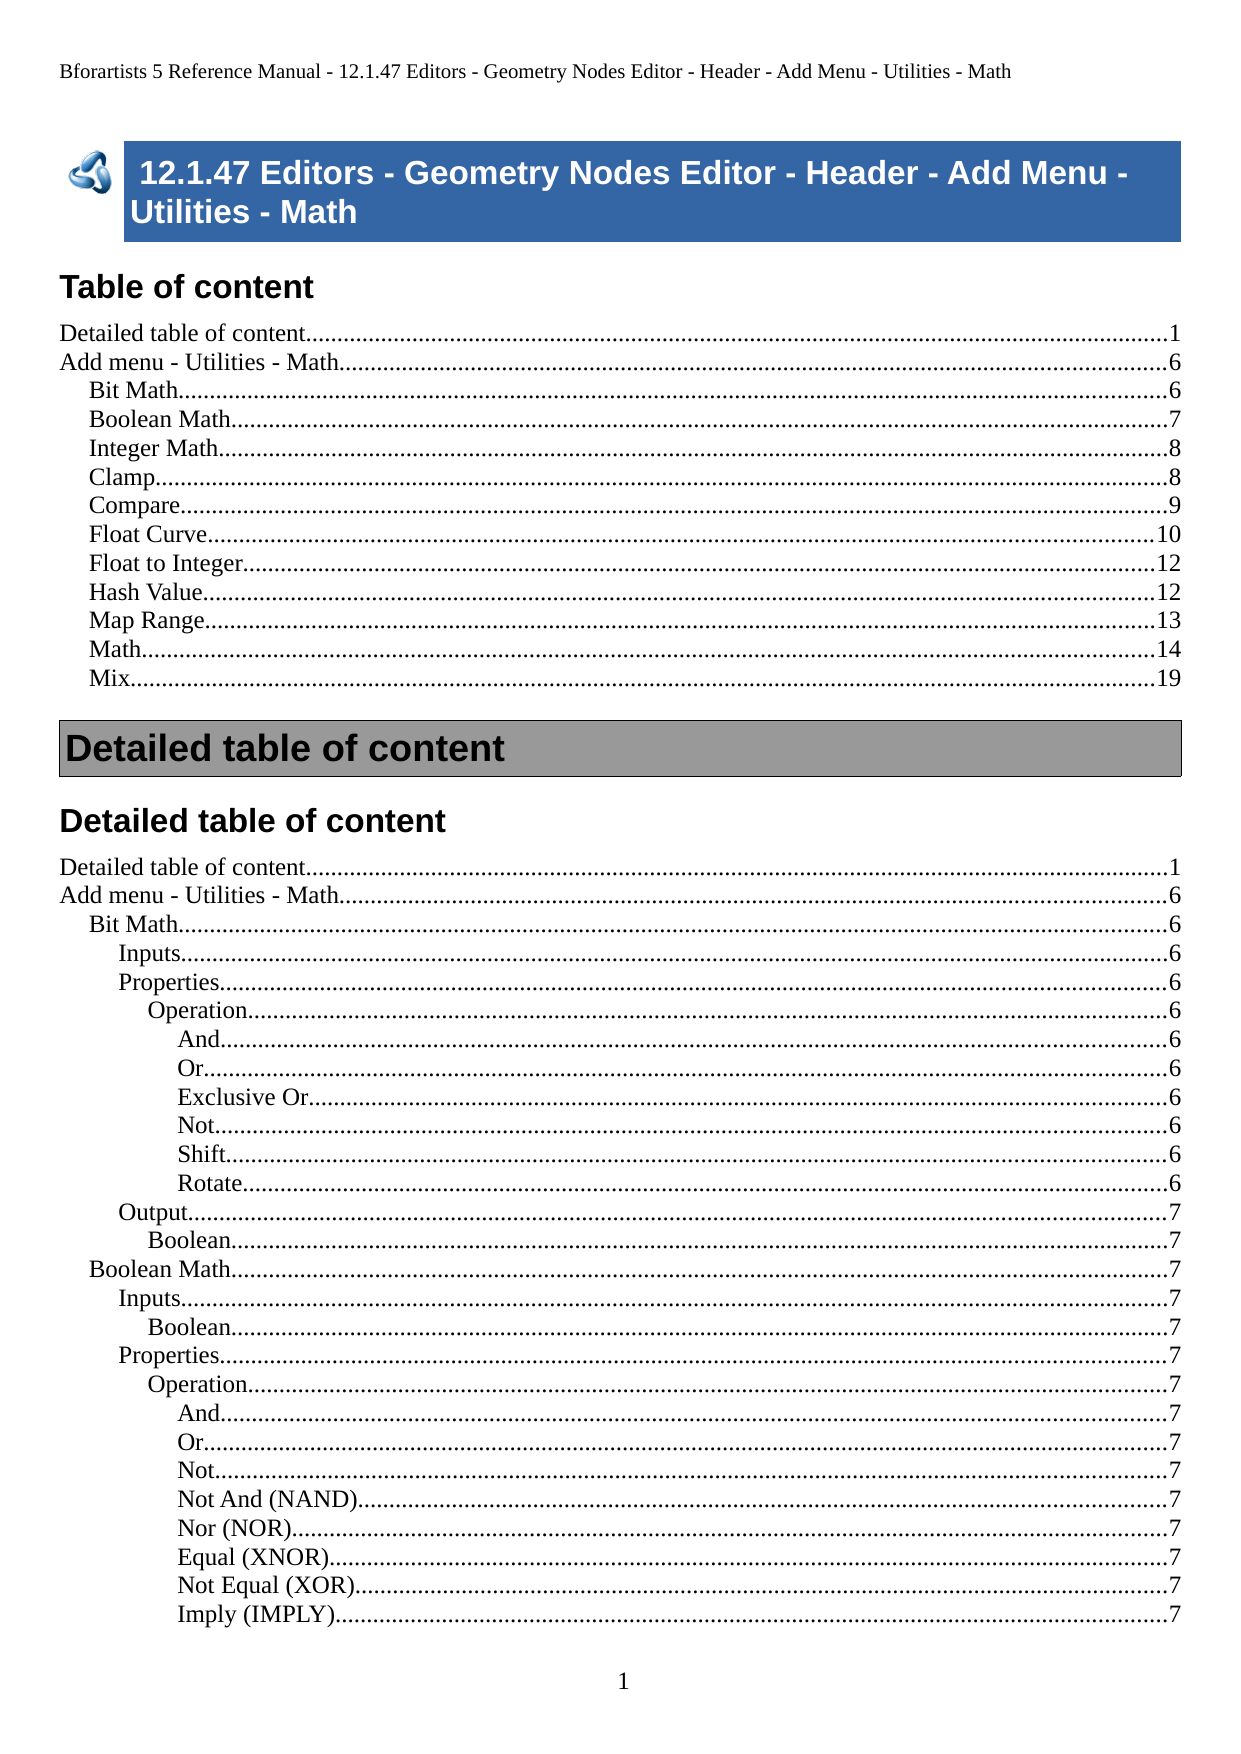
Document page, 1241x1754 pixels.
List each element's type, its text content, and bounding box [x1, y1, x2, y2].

text And 7 [177, 1398, 1181, 1427]
text Bit Math 6 [88, 375, 1181, 404]
subtitle Detailed table of content [59, 801, 1181, 839]
text Math 14 [88, 634, 1181, 663]
text Boolean Math 7 [88, 1254, 1181, 1283]
table_header Detailed table of content [60, 721, 1181, 776]
text Add menu - Utilities - Math 6 [59, 347, 1181, 375]
text Or 6 [177, 1053, 1181, 1082]
text Detailed table of content 1 [59, 318, 1181, 347]
text Imply (IMPLY) 7 [177, 1599, 1181, 1628]
text Properties 7 [118, 1340, 1181, 1369]
subtitle Table of content [59, 267, 1181, 305]
picture [65, 147, 114, 197]
text Not Equal (XOR) 7 [177, 1570, 1181, 1599]
text Boolean 7 [147, 1225, 1181, 1254]
text Nor (NOR) 7 [177, 1513, 1181, 1542]
table_header [59, 141, 124, 242]
text Inputs 7 [118, 1283, 1181, 1312]
text Integer Math 8 [88, 433, 1181, 462]
text Mix 19 [88, 663, 1181, 692]
text Detailed table of content 1 [59, 852, 1181, 880]
text Equal (XNOR) 7 [177, 1542, 1181, 1570]
text Operation 6 [147, 995, 1181, 1024]
text Output 7 [118, 1197, 1181, 1225]
text Or 7 [177, 1427, 1181, 1455]
text Add menu - Utilities - Math 6 [59, 880, 1181, 909]
text Not And (NAND) 7 [177, 1484, 1181, 1513]
text Exclusive Or 6 [177, 1082, 1181, 1110]
text Rotate 6 [177, 1168, 1181, 1197]
text And 6 [177, 1024, 1181, 1053]
text Operation 7 [147, 1369, 1181, 1398]
text Not 7 [177, 1455, 1181, 1484]
text Clamp 8 [88, 462, 1181, 490]
text Inputs 6 [118, 938, 1181, 967]
text Map Range 13 [88, 605, 1181, 634]
text Properties 6 [118, 967, 1181, 995]
text Float to Integer 12 [88, 548, 1181, 577]
text Bit Math 6 [88, 909, 1181, 938]
text Shift 6 [177, 1139, 1181, 1168]
text Not 6 [177, 1110, 1181, 1139]
text Boolean Math 7 [88, 404, 1181, 433]
text Hash Value 12 [88, 577, 1181, 605]
text Compare 9 [88, 490, 1181, 519]
table_header 12.1.47 Editors - Geometry Nodes Editor - Header - Add Menu - Utilities - Math [124, 141, 1181, 242]
text Boolean 7 [147, 1312, 1181, 1340]
text Float Curve 10 [88, 519, 1181, 548]
